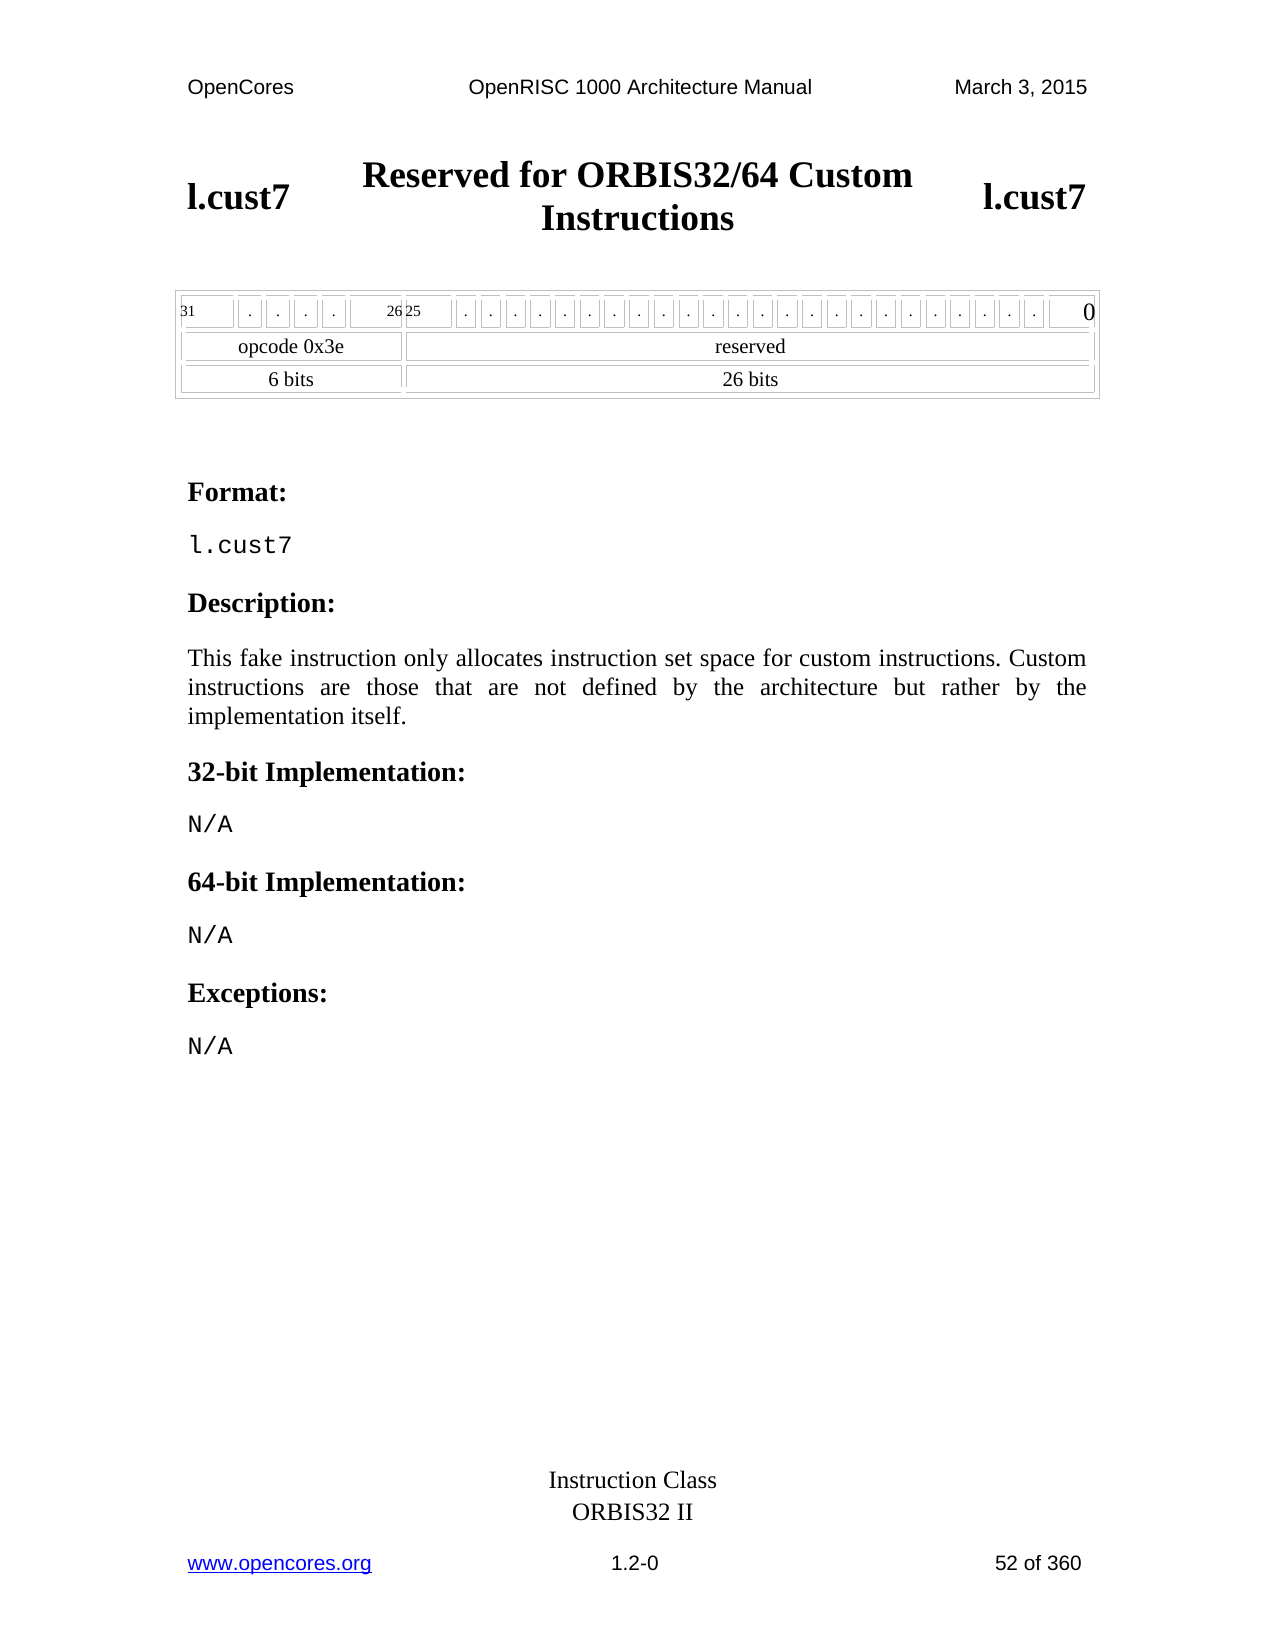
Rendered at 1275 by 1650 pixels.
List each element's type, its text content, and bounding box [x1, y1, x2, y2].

text N/A [187, 923, 1087, 951]
text Exceptions: [187, 976, 1087, 1008]
text 64-bit Implementation: [187, 865, 1087, 898]
text Format: [187, 475, 1087, 508]
text l.cust7 [187, 533, 1087, 561]
text N/A [187, 1033, 1087, 1062]
text 32-bit Implementation: [187, 755, 1087, 787]
text Description: [187, 586, 1087, 618]
text N/A [187, 812, 1087, 840]
text This fake instruction only allocates instruction set space for custom instructions. Custom instructions are those that are not defined by the architecture but rather by the implementation itself. [187, 643, 1087, 730]
